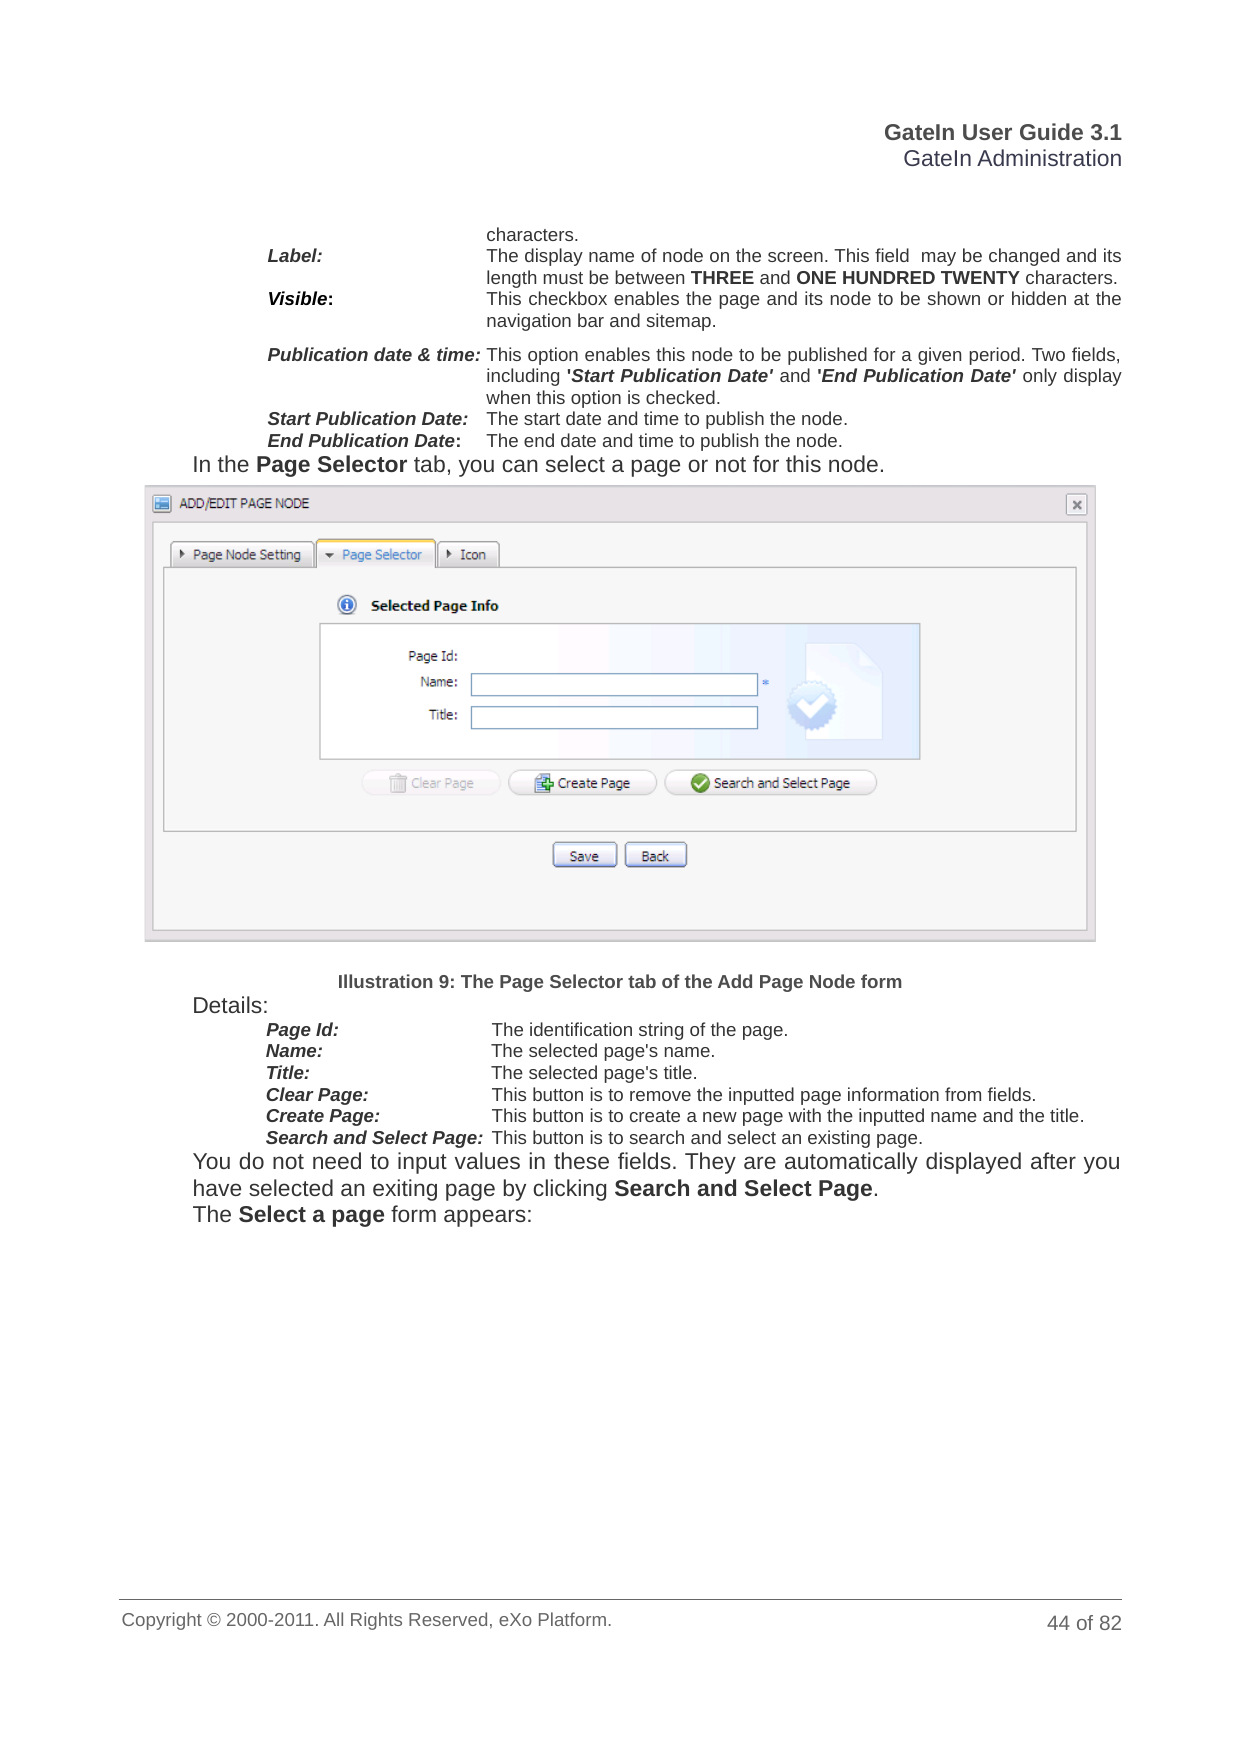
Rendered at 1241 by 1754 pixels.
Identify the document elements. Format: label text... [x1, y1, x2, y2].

text Create Page: This button is to create a new page with the inputted name and the title. [192, 1105, 1122, 1127]
text Publication date & time: This option enables this node to be published for a given period. Two fields, including 'Start Publication Date' and 'End Publication Date' only display when this option is checked. [267, 343, 1122, 408]
text In the Page Selector tab, you can select a page or not for this node. [118, 451, 1122, 477]
text You do not need to input values in these fields. They are automatically displayed after you have selected an exiting page by clicking Search and Select Page. [192, 1148, 1122, 1201]
text End Publication Date: The end date and time to publish the node. [267, 429, 1122, 451]
picture [144, 485, 1096, 942]
text Start Publication Date: The start date and time to publish the node. [267, 408, 1122, 429]
text Clear Page: This button is to remove the inputted page information from fields. [192, 1083, 1122, 1105]
text Details: [118, 477, 1122, 1019]
text The Select a page form appears: [192, 1201, 1122, 1227]
text Illustration 9: The Page Selector tab of the Add Page Node form [139, 942, 1102, 992]
text Page Id: The identification string of the page. [266, 1019, 1122, 1040]
text characters. [266, 223, 1122, 245]
text Label: The display name of node on the screen. This field may be changed and its length must be between THREE and ONE HUNDRED TWENTY characters. [267, 245, 1122, 288]
text Name: The selected page's name. [192, 1040, 1122, 1062]
text Search and Select Page: This button is to search and select an existing page. [192, 1127, 1122, 1148]
text Visible: This checkbox enables the page and its node to be shown or hidden at the navigation bar and sitemap. [267, 288, 1122, 331]
text Title: The selected page's title. [192, 1062, 1122, 1083]
